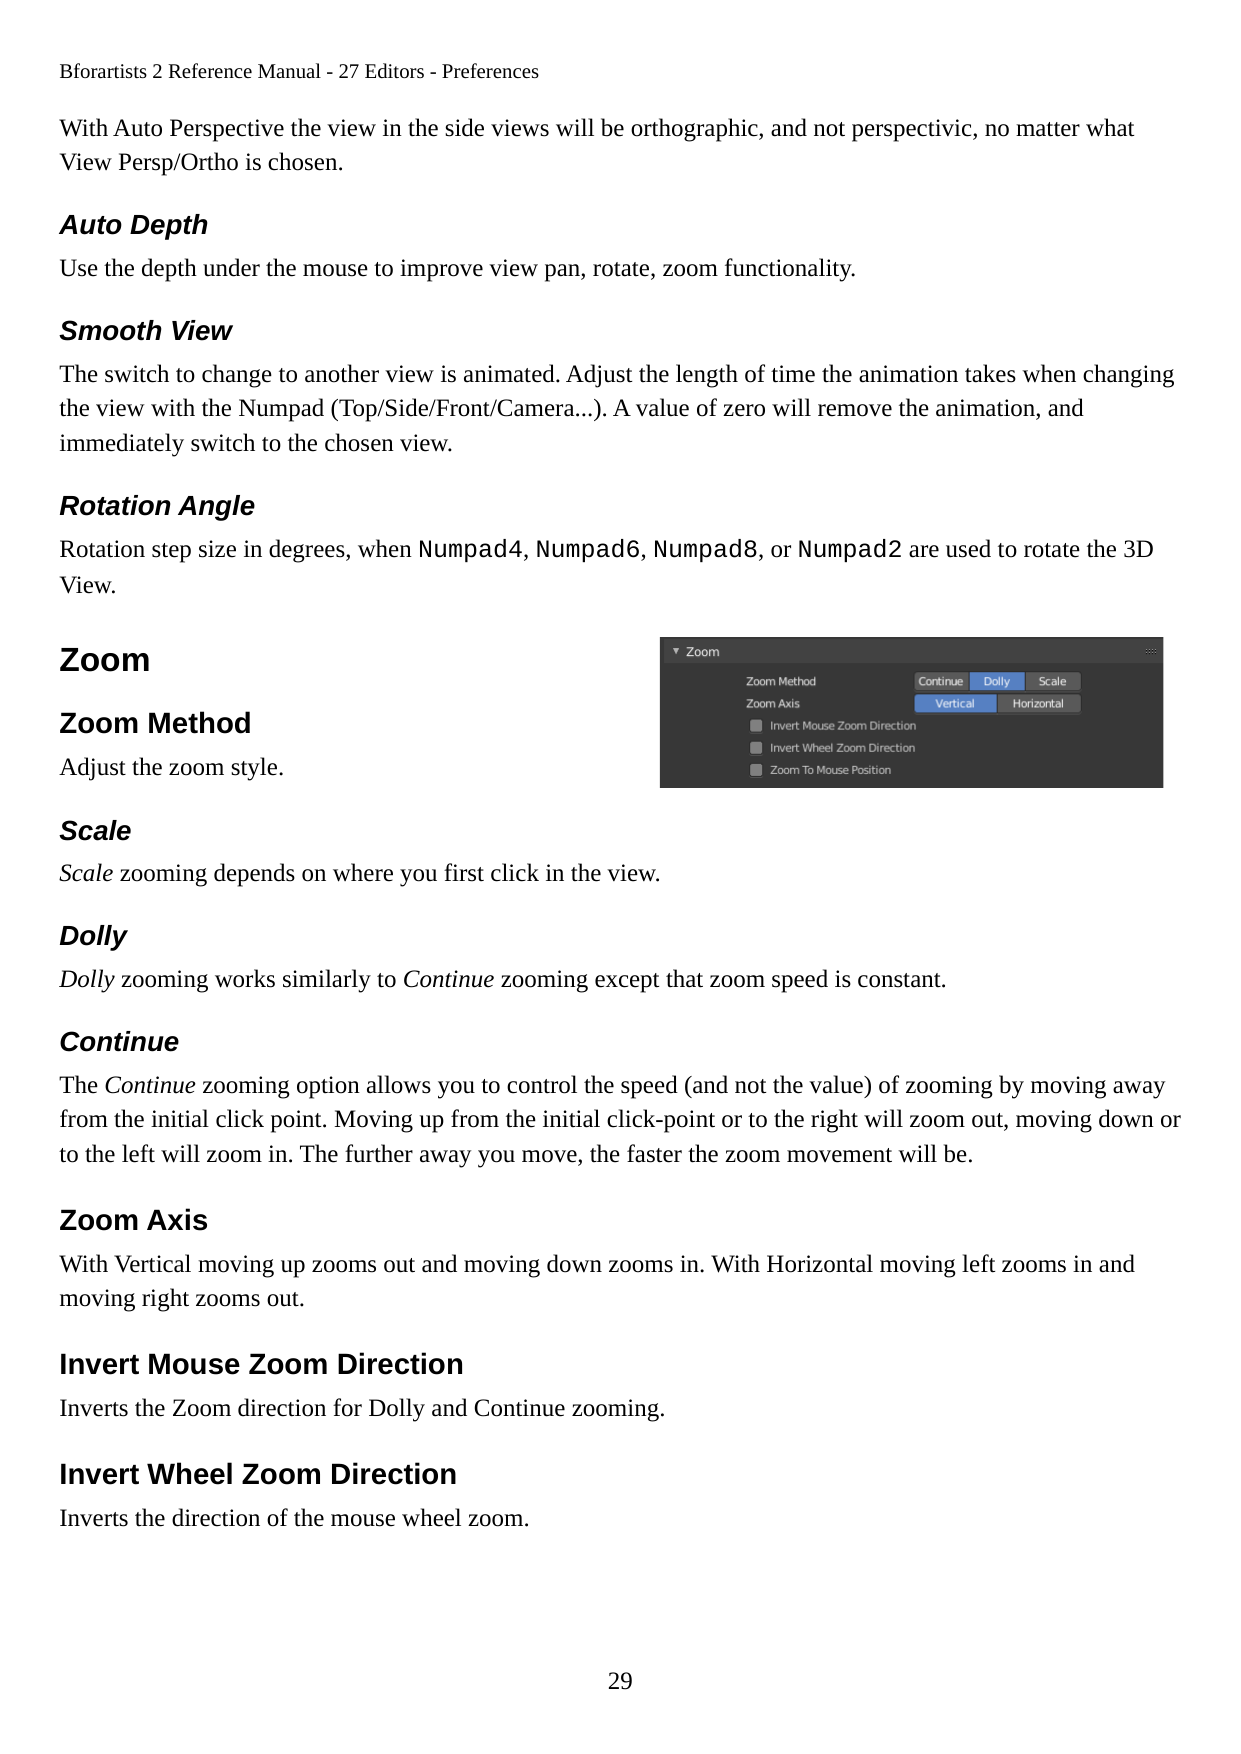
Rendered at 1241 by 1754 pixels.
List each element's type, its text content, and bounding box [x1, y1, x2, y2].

subtitle [1164, 706, 1181, 740]
subtitle Zoom Method [59, 706, 659, 740]
subtitle Zoom Axis [59, 1203, 1181, 1236]
text Rotation step size in degrees, when Numpad4, Numpad6, Numpad8, or Numpad2 are used to rotate the 3D View. [59, 534, 1181, 599]
subtitle Continue [59, 1026, 1181, 1058]
subtitle Invert Mouse Zoom Direction [59, 1347, 1181, 1381]
subtitle Rotation Angle [59, 489, 1181, 521]
text Inverts the direction of the mouse wheel zoom. [59, 1503, 1181, 1532]
subtitle Auto Depth [59, 209, 1181, 241]
subtitle Dolly [59, 920, 1181, 952]
text With Vertical moving up zooms out and moving down zooms in. With Horizontal moving left zooms in and moving right zooms out. [59, 1249, 1181, 1312]
subtitle Smooth View [59, 314, 1181, 346]
text The switch to change to another view is animated. Adjust the length of time the animation takes when changing the view with the Numpad (Top/Side/Front/Camera...). A value of zero will remove the animation, and immediately switch to the chosen view. [59, 359, 1181, 457]
text [1164, 752, 1181, 781]
text With Auto Perspective the view in the side views will be orthographic, and not perspectivic, no matter what View Persp/Ortho is chosen. [59, 113, 1181, 176]
picture [659, 637, 1164, 788]
text Adjust the zoom style. [59, 752, 659, 781]
subtitle Invert Wheel Zoom Direction [59, 1457, 1181, 1491]
text Inverts the Zoom direction for Dolly and Continue zooming. [59, 1393, 1181, 1422]
text Use the depth under the mouse to improve view pan, rotate, zoom functionality. [59, 253, 1181, 282]
subtitle Scale [59, 814, 1181, 846]
text Dolly zooming works similarly to Continue zooming except that zoom speed is constant. [59, 964, 1181, 993]
text The Continue zooming option allows you to control the speed (and not the value) of zooming by moving away from the initial click point. Moving up from the initial click-point or to the right will zoom out, moving down or to the left will zoom in. The further away you move, the faster the zoom movement will be. [59, 1070, 1181, 1168]
subtitle Zoom [59, 640, 659, 679]
subtitle [1164, 640, 1181, 679]
text Scale zooming depends on where you first click in the view. [59, 858, 1181, 887]
